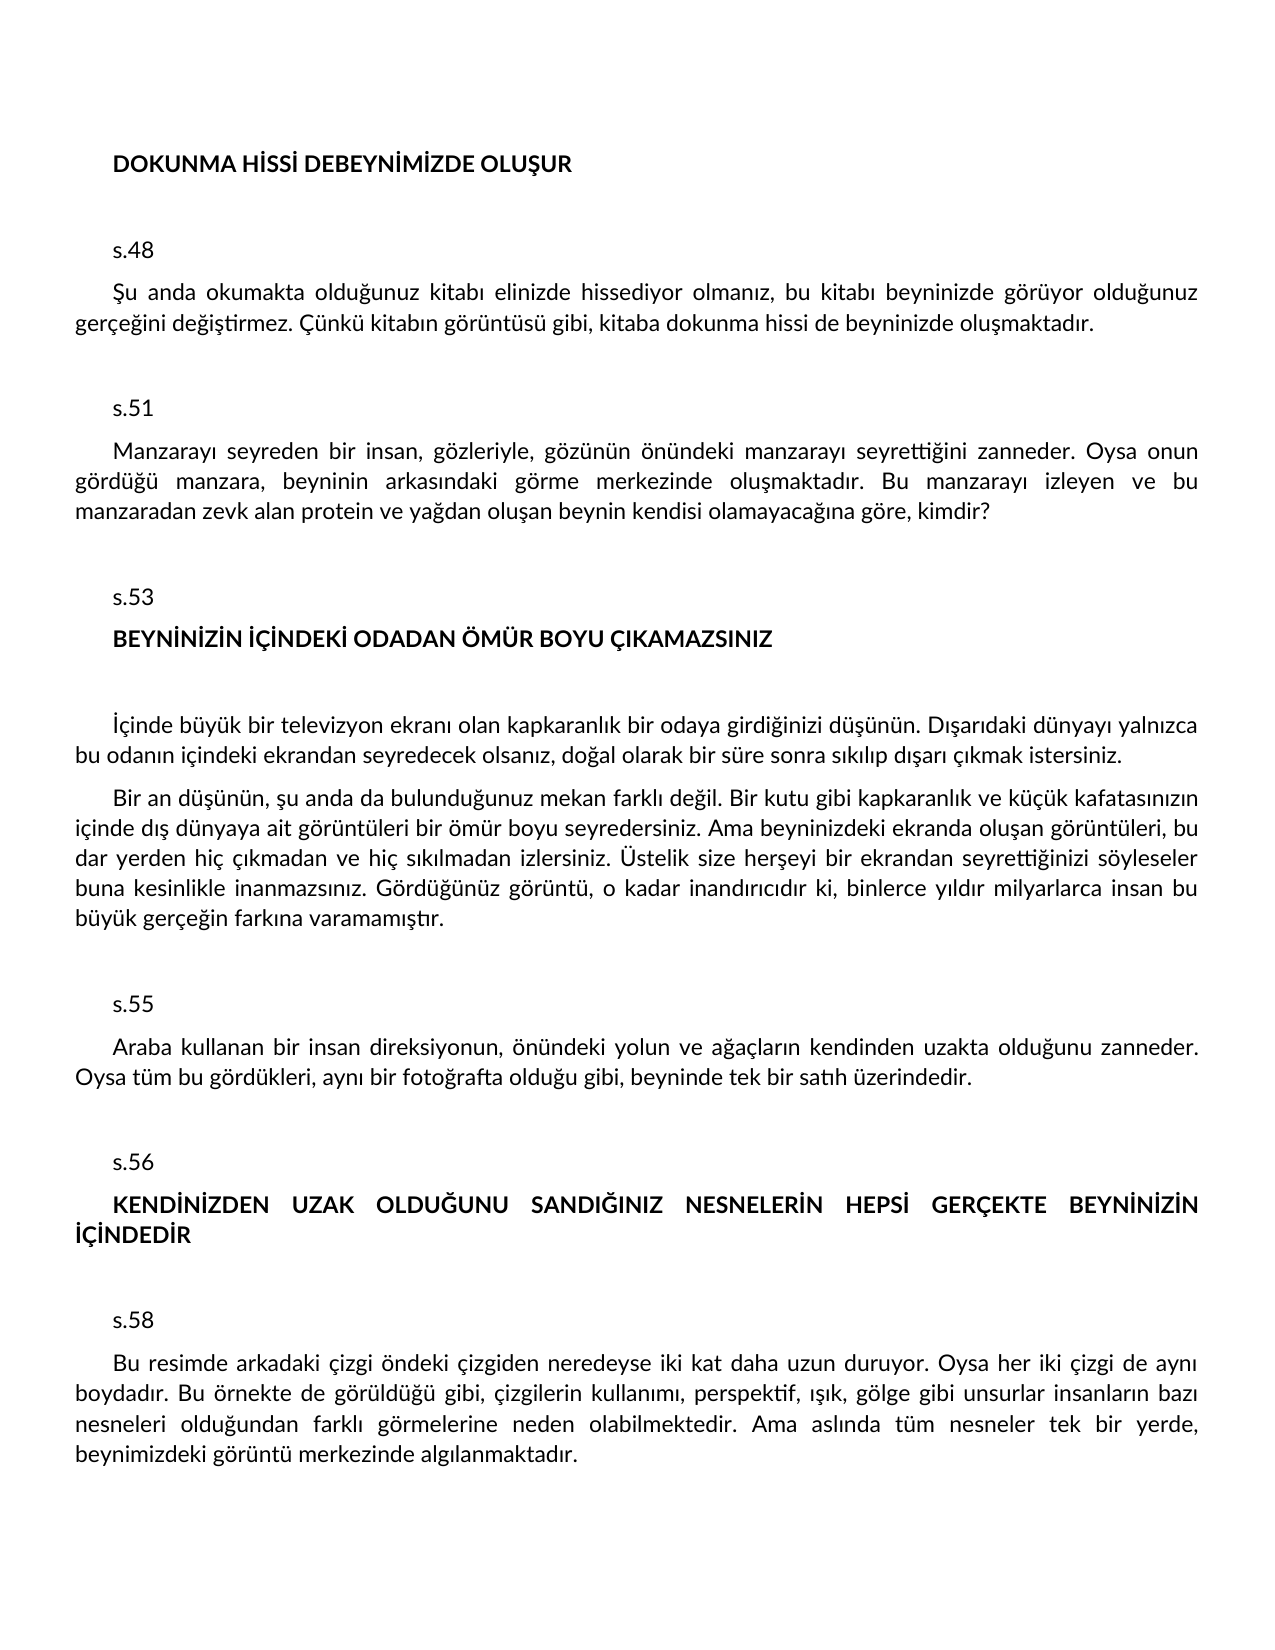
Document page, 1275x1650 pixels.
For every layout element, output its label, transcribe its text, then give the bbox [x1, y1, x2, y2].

text s.56 [75, 1148, 1200, 1175]
text s.53 [75, 582, 1200, 610]
text DOKUNMA HİSSİ DEBEYNİMİZDE OLUŞUR [75, 150, 1200, 177]
text Bu resimde arkadaki çizgi öndeki çizgiden neredeyse iki kat daha uzun duruyor. Oysa her iki çizgi de aynı boydadır. Bu örnekte de görüldüğü gibi, çizgilerin kullanımı, perspektif, ışık, gölge gibi unsurlar insanların bazı nesneleri olduğundan farklı görmelerine neden olabilmektedir. Ama aslında tüm nesneler tek bir yerde, beynimizdeki görüntü merkezinde algılanmaktadır. [75, 1349, 1200, 1467]
text Araba kullanan bir insan direksiyonun, önündeki yolun ve ağaçların kendinden uzakta olduğunu zanneder. Oysa tüm bu gördükleri, aynı bir fotoğrafta olduğu gibi, beyninde tek bir satıh üzerindedir. [75, 1032, 1200, 1090]
text KENDİNİZDEN UZAK OLDUĞUNU SANDIĞINIZ NESNELERİN HEPSİ GERÇEKTE BEYNİNİZİN İÇİNDEDİR [75, 1191, 1200, 1248]
text Şu anda okumakta olduğunuz kitabı elinizde hissediyor olmanız, bu kitabı beyninizde görüyor olduğunuz gerçeğini değiştirmez. Çünkü kitabın görüntüsü gibi, kitaba dokunma hissi de beyninizde oluşmaktadır. [75, 278, 1200, 336]
text İçinde büyük bir televizyon ekranı olan kapkaranlık bir odaya girdiğinizi düşünün. Dışarıdaki dünyayı yalnızca bu odanın içindeki ekrandan seyredecek olsanız, doğal olarak bir süre sonra sıkılıp dışarı çıkmak istersiniz. [75, 710, 1200, 768]
text Manzarayı seyreden bir insan, gözleriyle, gözünün önündeki manzarayı seyrettiğini zanneder. Oysa onun gördüğü manzara, beyninin arkasındaki görme merkezinde oluşmaktadır. Bu manzarayı izleyen ve bu manzaradan zevk alan protein ve yağdan oluşan beynin kendisi olamayacağına göre, kimdir? [75, 436, 1200, 524]
text s.51 [75, 394, 1200, 421]
text Bir an düşünün, şu anda da bulunduğunuz mekan farklı değil. Bir kutu gibi kapkaranlık ve küçük kafatasınızın içinde dış dünyaya ait görüntüleri bir ömür boyu seyredersiniz. Ama beyninizdeki ekranda oluşan görüntüleri, bu dar yerden hiç çıkmadan ve hiç sıkılmadan izlersiniz. Üstelik size herşeyi bir ekrandan seyrettiğinizi söyleseler buna kesinlikle inanmazsınız. Gördüğünüz görüntü, o kadar inandırıcıdır ki, binlerce yıldır milyarlarca insan bu büyük gerçeğin farkına varamamıştır. [75, 783, 1200, 932]
text BEYNİNİZİN İÇİNDEKİ ODADAN ÖMÜR BOYU ÇIKAMAZSINIZ [75, 625, 1200, 652]
text s.58 [75, 1306, 1200, 1334]
text s.55 [75, 989, 1200, 1017]
text s.48 [75, 235, 1200, 263]
